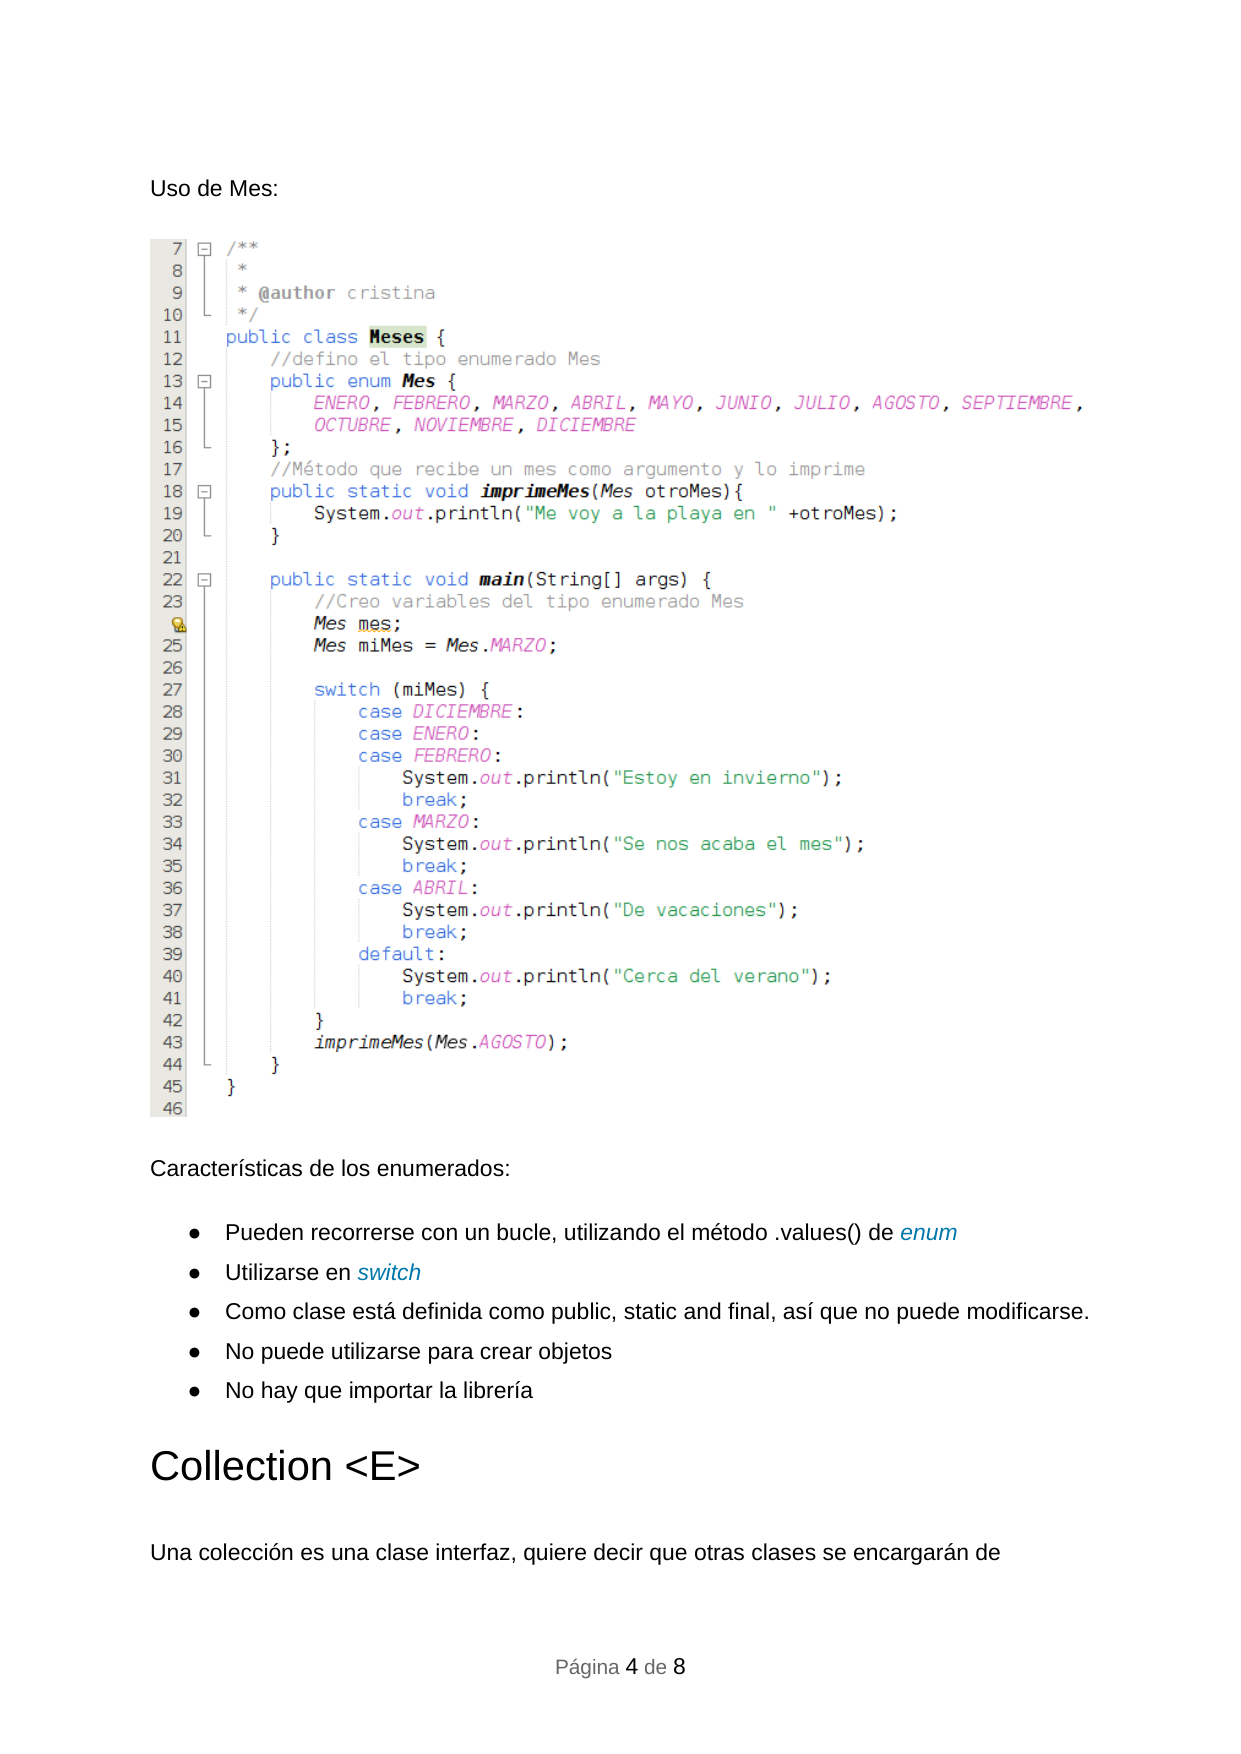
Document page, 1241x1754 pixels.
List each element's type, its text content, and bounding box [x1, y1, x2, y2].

list No hay que importar la librería [187, 1377, 1090, 1403]
subtitle Collection <E> [150, 1442, 1090, 1489]
text Una colección es una clase interfaz, quiere decir que otras clases se encargarán de [150, 1538, 1090, 1565]
picture [150, 239, 1091, 1117]
list Pueden recorrerse con un bucle, utilizando el método .values() de enum [187, 1219, 1090, 1246]
list Utilizarse en switch [187, 1259, 1090, 1285]
list No puede utilizarse para crear objetos [187, 1338, 1090, 1364]
list Como clase está definida como public, static and final, así que no puede modificarse. [187, 1298, 1090, 1324]
text Uso de Mes: [150, 175, 1090, 201]
text Características de los enumerados: [150, 1155, 1090, 1181]
